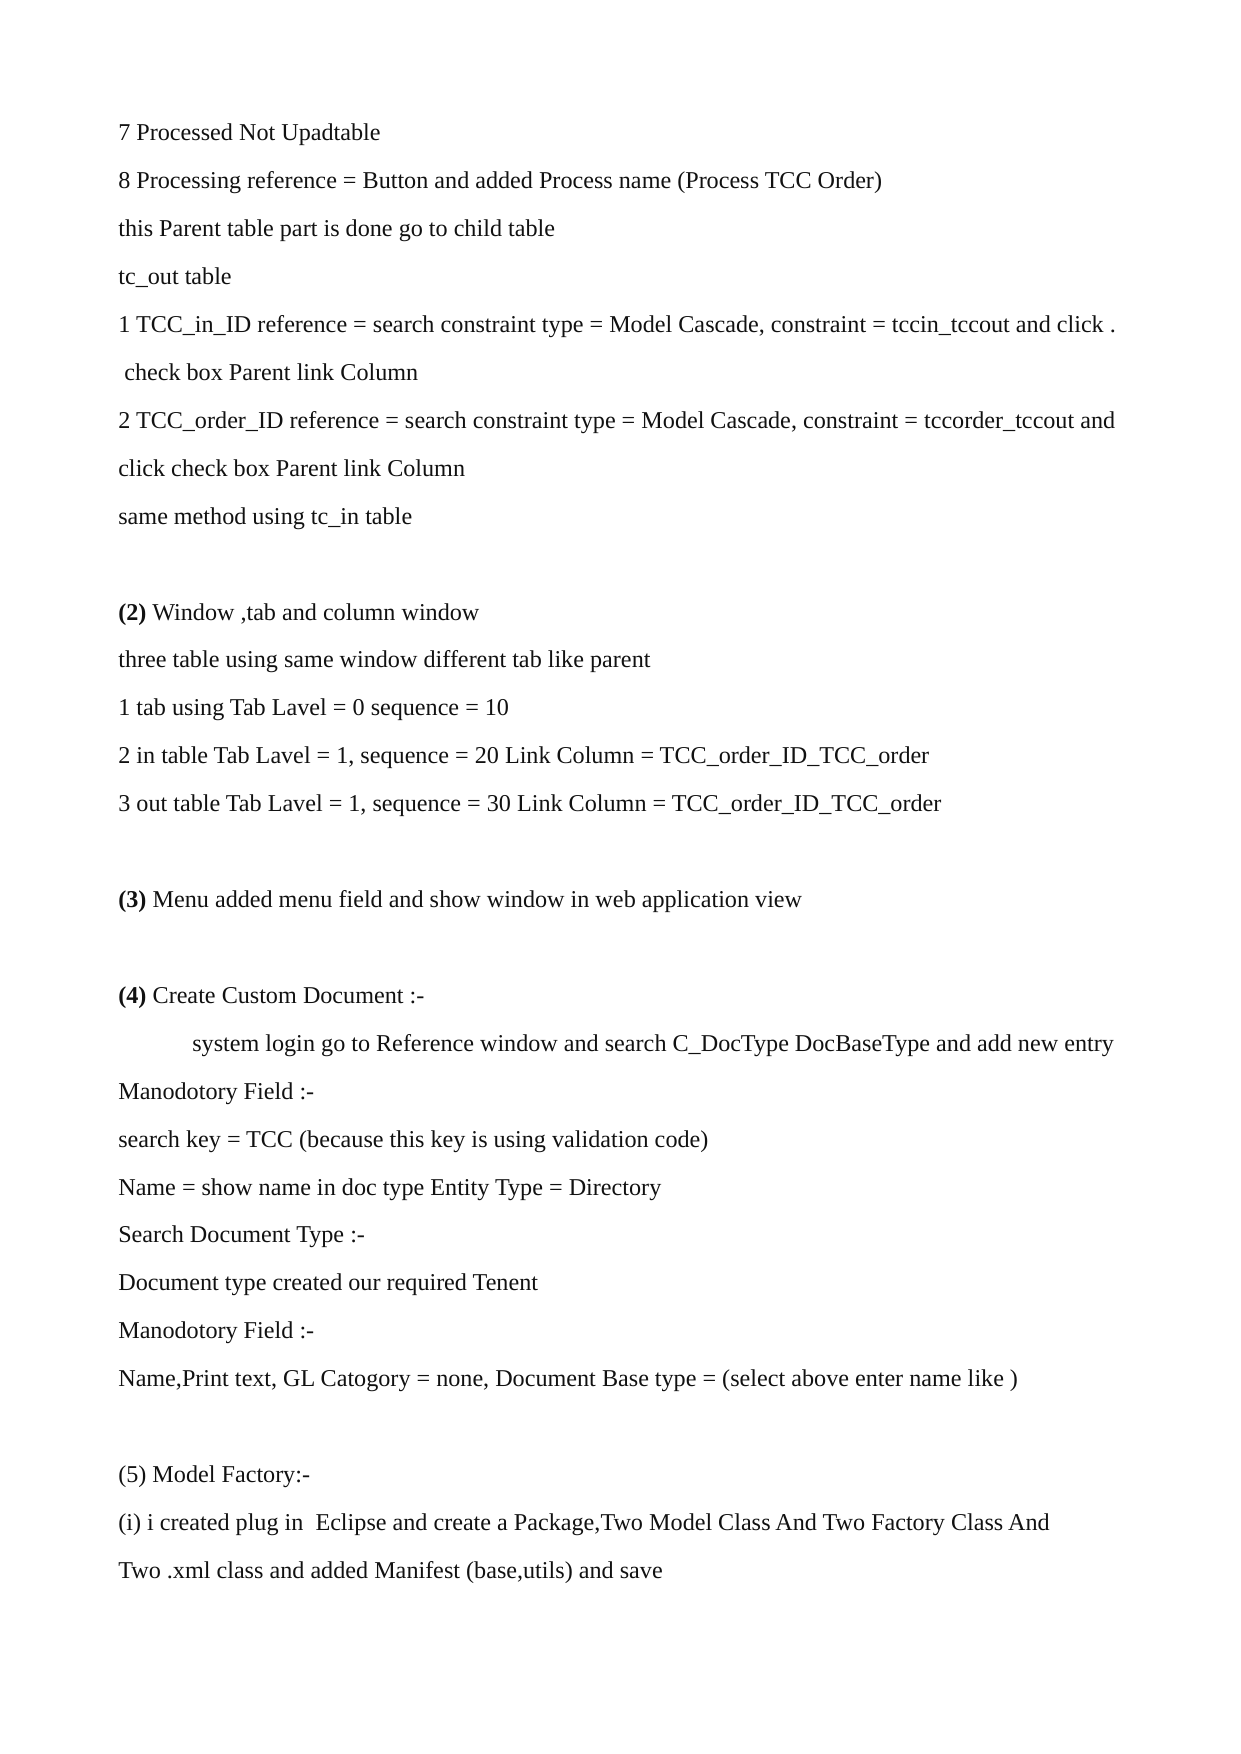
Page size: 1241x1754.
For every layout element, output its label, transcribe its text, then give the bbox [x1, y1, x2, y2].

text (4) Create Custom Document :- [118, 981, 1122, 1028]
text (5) Model Factory:- [118, 1460, 1122, 1508]
text search key = TCC (because this key is using validation code) [118, 1124, 1122, 1172]
text Name = show name in doc type Entity Type = Directory [118, 1172, 1122, 1220]
text Name,Print text, GL Catogory = none, Document Base type = (select above enter name like ) [118, 1364, 1122, 1412]
text 2 TCC_order_ID reference = search constraint type = Model Cascade, constraint = tccorder_tccout and click check box Parent link Column [118, 406, 1122, 501]
text three table using same window different tab like parent [118, 645, 1122, 693]
text 1 TCC_in_ID reference = search constraint type = Model Cascade, constraint = tccin_tccout and click . [118, 310, 1122, 358]
text system login go to Reference window and search C_DocType DocBaseType and add new entry Manodotory Field :- [118, 1028, 1122, 1124]
text (2) Window ,tab and column window [118, 549, 1122, 645]
text Document type created our required Tenent [118, 1268, 1122, 1316]
text this Parent table part is done go to child table tc_out table [118, 214, 1122, 310]
text same method using tc_in table [118, 501, 1122, 549]
text Manodotory Field :- [118, 1316, 1122, 1364]
text 3 out table Tab Lavel = 1, sequence = 30 Link Column = TCC_order_ID_TCC_order [118, 789, 1122, 837]
text (3) Menu added menu field and show window in web application view [118, 885, 1122, 933]
text 7 Processed Not Upadtable [118, 118, 1122, 166]
text 8 Processing reference = Button and added Process name (Process TCC Order) [118, 166, 1122, 214]
text check box Parent link Column [118, 358, 1122, 406]
text (i) i created plug in Eclipse and create a Package,Two Model Class And Two Factory Class And Two .xml class and added Manifest (base,utils) and save [118, 1508, 1122, 1603]
text 2 in table Tab Lavel = 1, sequence = 20 Link Column = TCC_order_ID_TCC_order [118, 741, 1122, 789]
text Search Document Type :- [118, 1220, 1122, 1268]
text 1 tab using Tab Lavel = 0 sequence = 10 [118, 693, 1122, 741]
